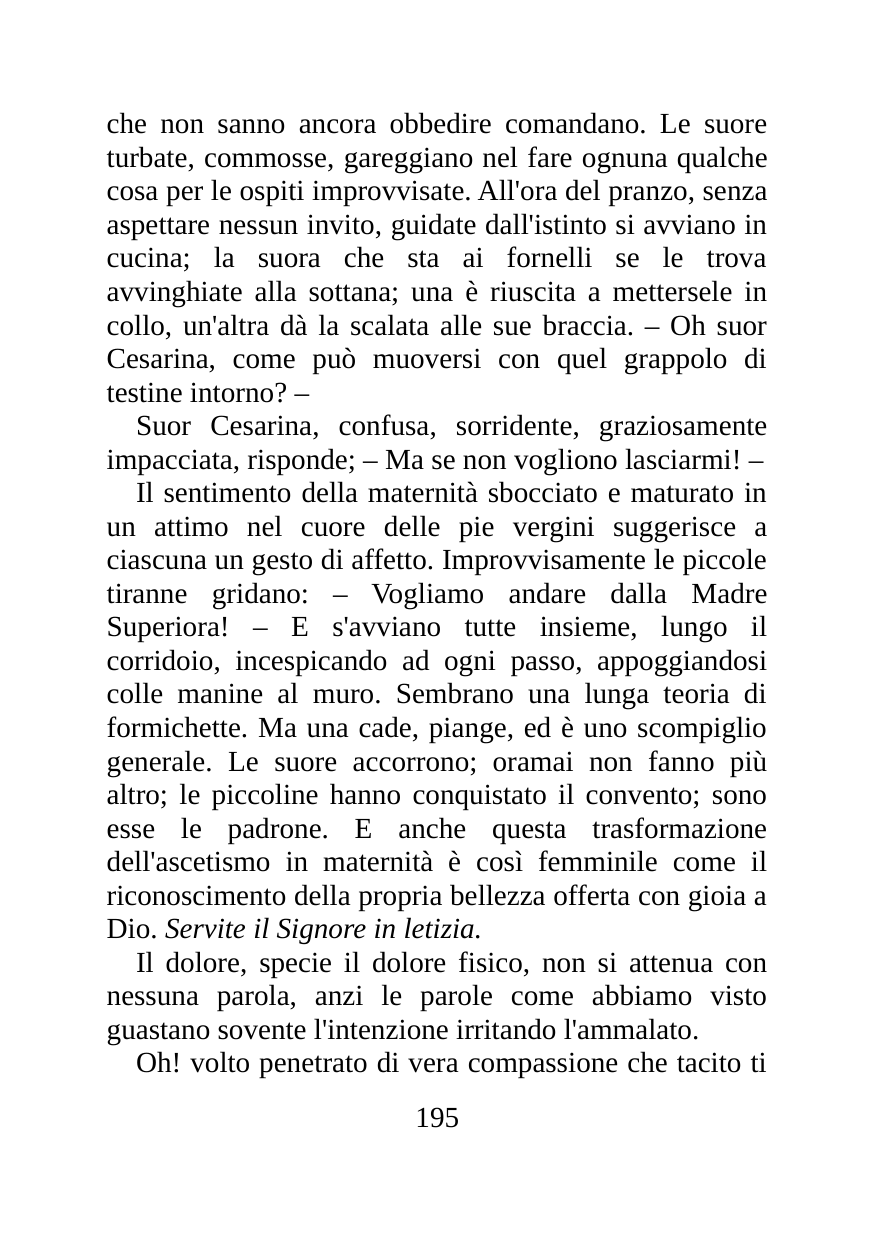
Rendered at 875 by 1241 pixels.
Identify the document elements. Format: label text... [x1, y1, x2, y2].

text Oh! volto penetrato di vera compassione che tacito ti [106, 1046, 768, 1079]
text Il dolore, specie il dolore fisico, non si attenua con nessuna parola, anzi le parole come abbiamo visto guastano sovente l'intenzione irritando l'ammalato. [106, 945, 768, 1046]
text Suor Cesarina, confusa, sorridente, graziosamente impacciata, risponde; ‒ Ma se non vogliono lasciarmi! ‒ [106, 408, 768, 475]
text Il sentimento della maternità sbocciato e maturato in un attimo nel cuore delle pie vergini suggerisce a ciascuna un gesto di affetto. Improvvisamente le piccole tiranne gridano: ‒ Vogliamo andare dalla Madre Superiora! ‒ E s'avviano tutte insieme, lungo il corridoio, incespicando ad ogni passo, appoggiandosi colle manine al muro. Sembrano una lunga teoria di formichette. Ma una cade, piange, ed è uno scompiglio generale. Le suore accorrono; oramai non fanno più altro; le piccoline hanno conquistato il convento; sono esse le padrone. E anche questa trasformazione dell'ascetismo in maternità è così femminile come il riconoscimento della propria bellezza offerta con gioia a Dio. Servite il Signore in letizia. [106, 475, 768, 945]
text che non sanno ancora obbedire comandano. Le suore turbate, commosse, gareggiano nel fare ognuna qualche cosa per le ospiti improvvisate. All'ora del pranzo, senza aspettare nessun invito, guidate dall'istinto si avviano in cucina; la suora che sta ai fornelli se le trova avvinghiate alla sottana; una è riuscita a mettersele in collo, un'altra dà la scalata alle sue braccia. ‒ Oh suor Cesarina, come può muoversi con quel grappolo di testine intorno? ‒ [106, 106, 768, 408]
